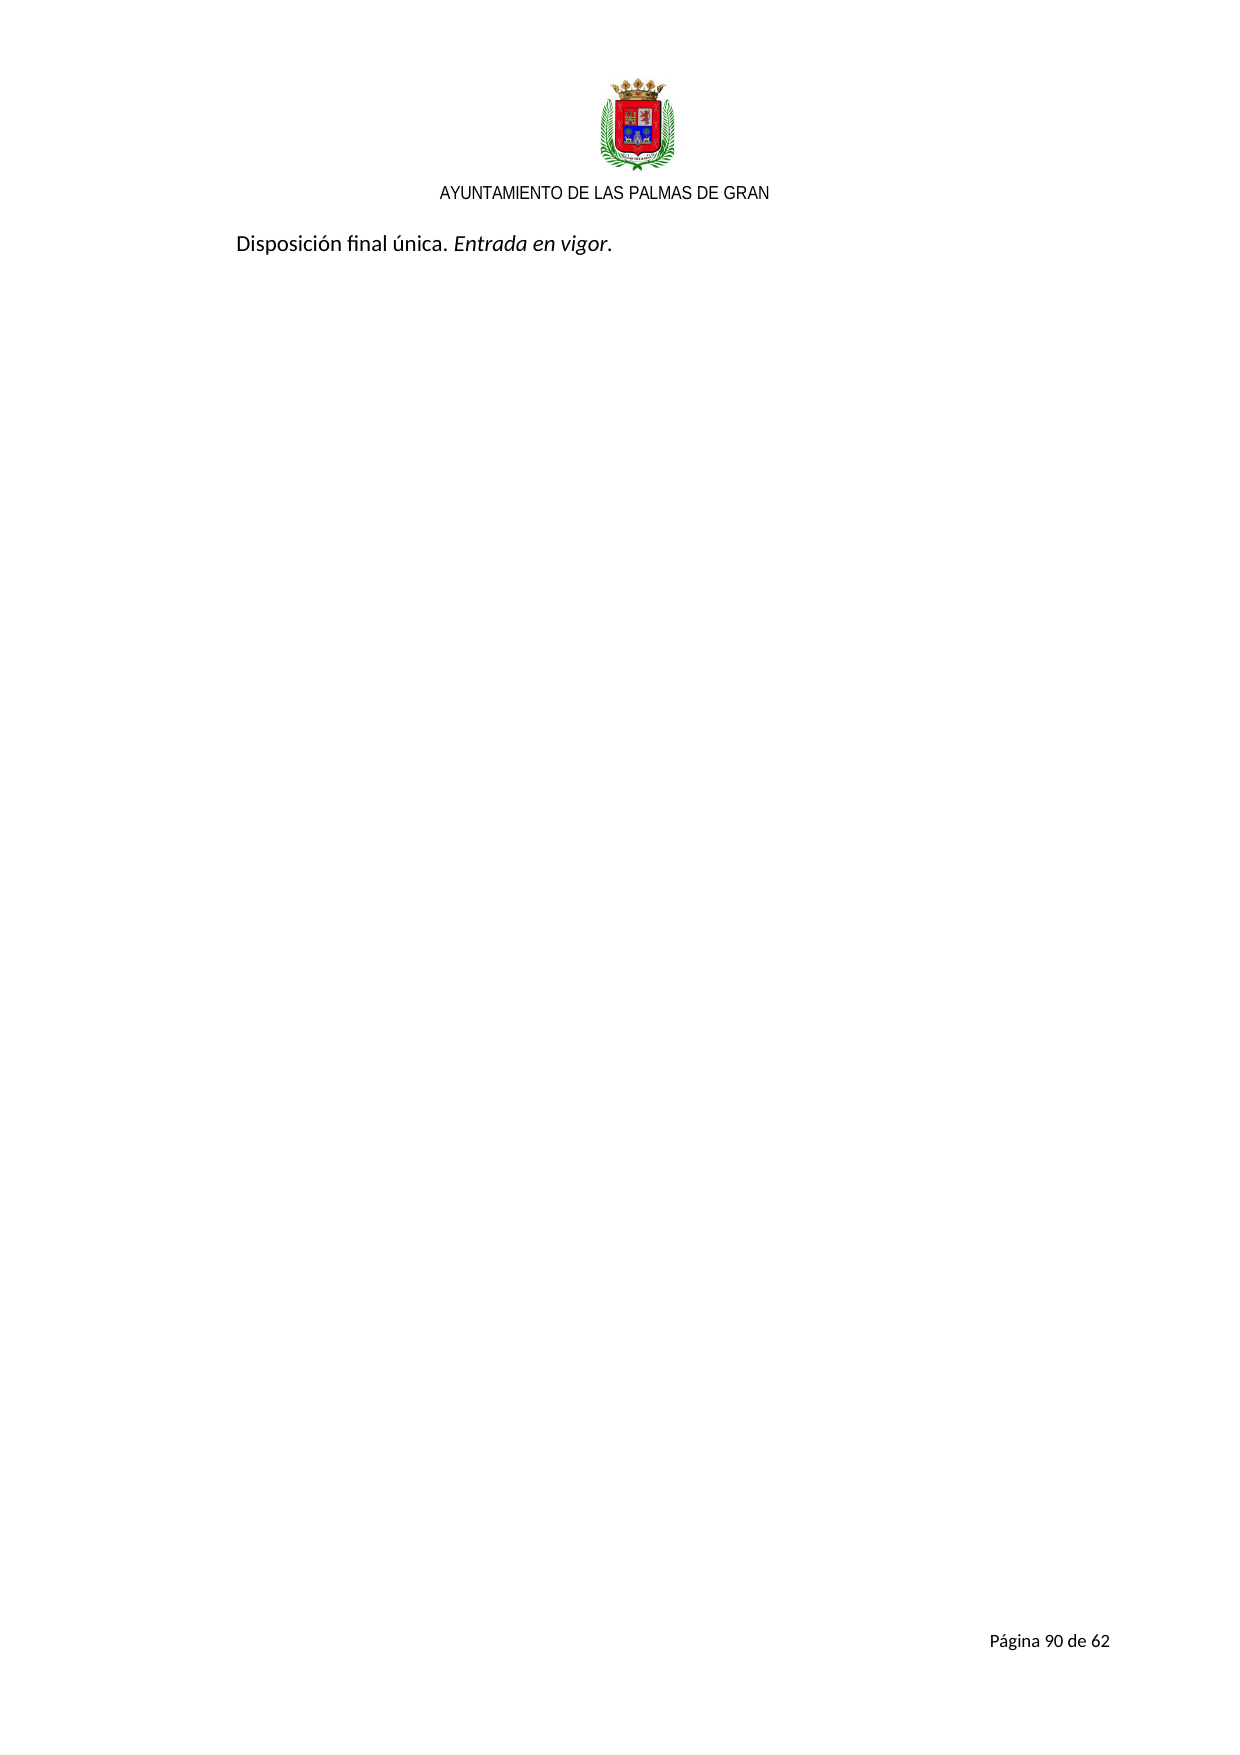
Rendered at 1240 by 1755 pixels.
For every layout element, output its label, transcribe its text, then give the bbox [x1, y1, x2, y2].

text Disposición final única. Entrada en vigor. [236, 229, 1150, 257]
